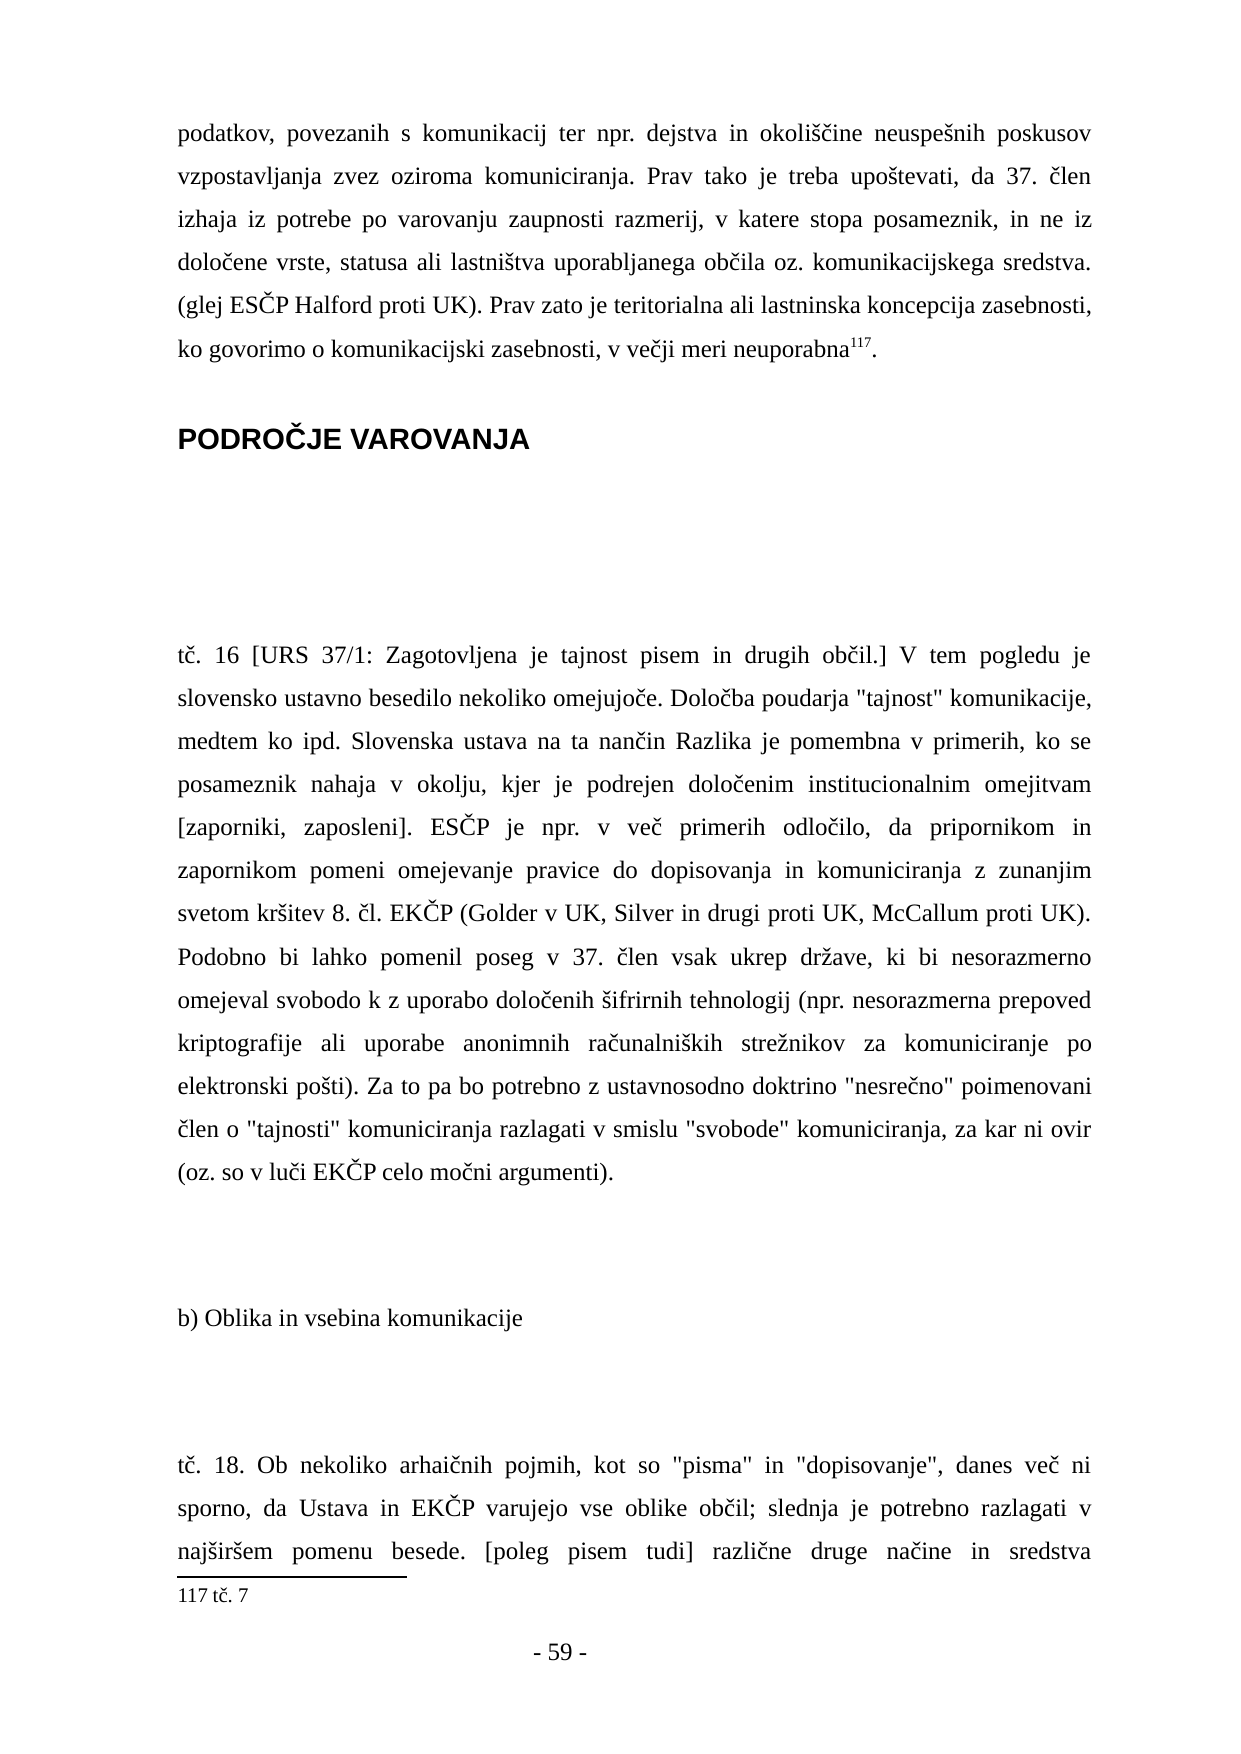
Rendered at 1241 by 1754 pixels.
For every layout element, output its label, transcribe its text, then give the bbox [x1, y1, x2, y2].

subtitle Področje varovanja [177, 422, 1093, 456]
text tč. 18. Ob nekoliko arhaičnih pojmih, kot so "pisma" in "dopisovanje", danes več ni sporno, da Ustava in EKČP varujejo vse oblike občil; slednja je potrebno razlagati v najširšem pomenu besede. [poleg pisem tudi] različne druge načine in sredstva [177, 1450, 1093, 1565]
text b) Oblika in vsebina komunikacije [177, 1303, 1093, 1332]
text tč. 16 [URS 37/1: Zagotovljena je tajnost pisem in drugih občil.] V tem pogledu je slovensko ustavno besedilo nekoliko omejujoče. Določba poudarja "tajnost" komunikacije, medtem ko ipd. Slovenska ustava na ta nančin Razlika je pomembna v primerih, ko se posameznik nahaja v okolju, kjer je podrejen določenim institucionalnim omejitvam [zaporniki, zaposleni]. ESČP je npr. v več primerih odločilo, da pripornikom in zapornikom pomeni omejevanje pravice do dopisovanja in komuniciranja z zunanjim svetom kršitev 8. čl. EKČP (Golder v UK, Silver in drugi proti UK, McCallum proti UK). Podobno bi lahko pomenil poseg v 37. člen vsak ukrep države, ki bi nesorazmerno omejeval svobodo k z uporabo določenih šifrirnih tehnologij (npr. nesorazmerna prepoved kriptografije ali uporabe anonimnih računalniških strežnikov za komuniciranje po elektronski pošti). Za to pa bo potrebno z ustavnosodno doktrino "nesrečno" poimenovani člen o "tajnosti" komuniciranja razlagati v smislu "svobode" komuniciranja, za kar ni ovir (oz. so v luči EKČP celo močni argumenti). [177, 640, 1093, 1186]
text podatkov, povezanih s komunikacij ter npr. dejstva in okoliščine neuspešnih poskusov vzpostavljanja zvez oziroma komuniciranja. Prav tako je treba upoštevati, da 37. člen izhaja iz potrebe po varovanju zaupnosti razmerij, v katere stopa posameznik, in ne iz določene vrste, statusa ali lastništva uporabljanega občila oz. komunikacijskega sredstva. (glej ESČP Halford proti UK). Prav zato je teritorialna ali lastninska koncepcija zasebnosti, ko govorimo o komunikacijski zasebnosti, v večji meri neuporabna. [177, 118, 1093, 362]
text tč. 7 [177, 1583, 1093, 1607]
